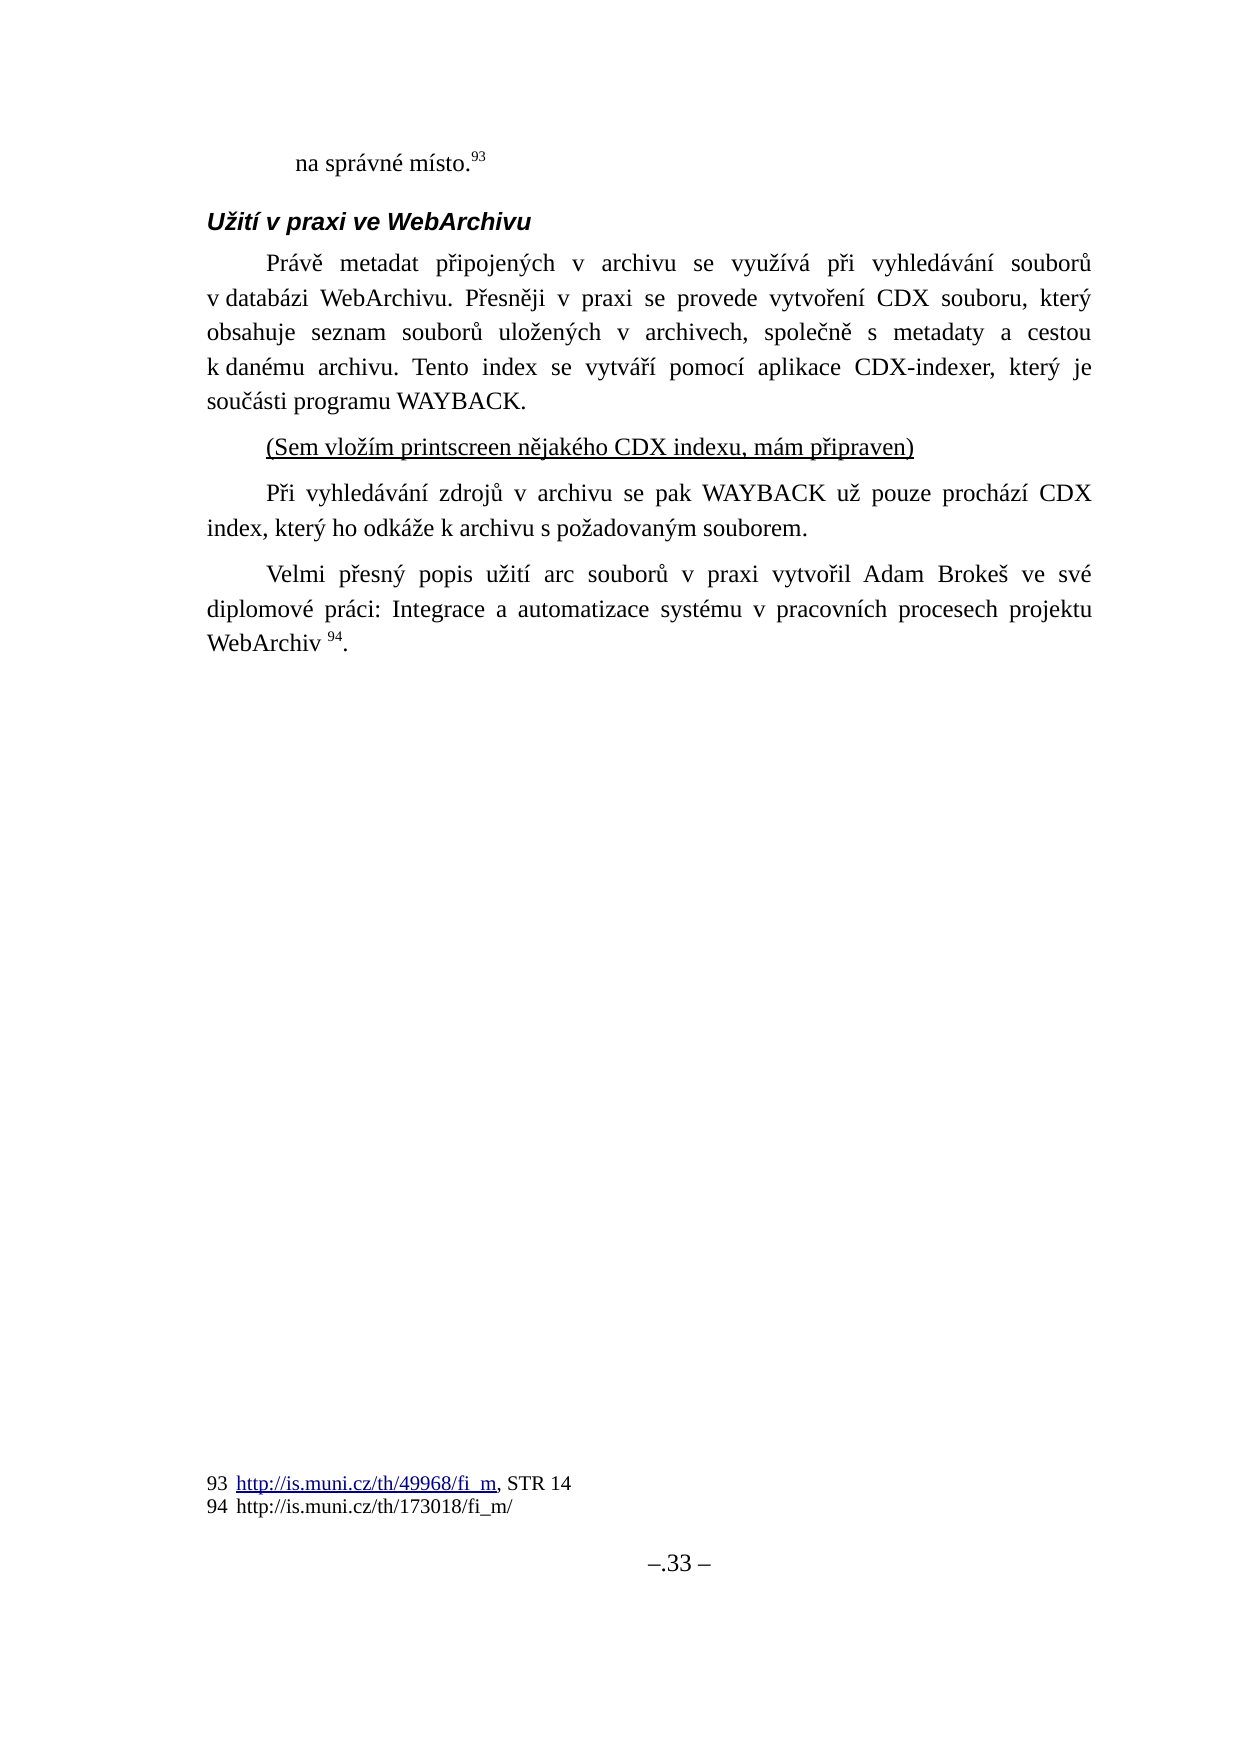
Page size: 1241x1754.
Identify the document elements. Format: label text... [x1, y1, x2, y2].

list na správné místo. [295, 148, 1093, 176]
list http://is.muni.cz/th/49968/fi_m, STR 14 [207, 1470, 1093, 1494]
text Velmi přesný popis užití arc souborů v praxi vytvořil Adam Brokeš ve své diplomové práci: Integrace a automatizace systému v pracovních procesech projektu WebArchiv . [207, 559, 1093, 657]
text Při vyhledávání zdrojů v archivu se pak WAYBACK už pouze prochází CDX index, který ho odkáže k archivu s požadovaným souborem. [207, 478, 1093, 542]
text Právě metadat připojených v archivu se využívá při vyhledávání souborů v databázi WebArchivu. Přesněji v praxi se provede vytvoření CDX souboru, který obsahuje seznam souborů uložených v archivech, společně s metadaty a cestou k danému archivu. Tento index se vytváří pomocí aplikace CDX-indexer, který je součásti programu WAYBACK. [207, 248, 1093, 415]
text http://is.muni.cz/th/173018/fi_m/ [207, 1494, 1093, 1518]
subtitle Užití v praxi ve WebArchivu [207, 207, 1093, 236]
text (Sem vložím printscreen nějakého CDX indexu, mám připraven) [207, 432, 1093, 461]
